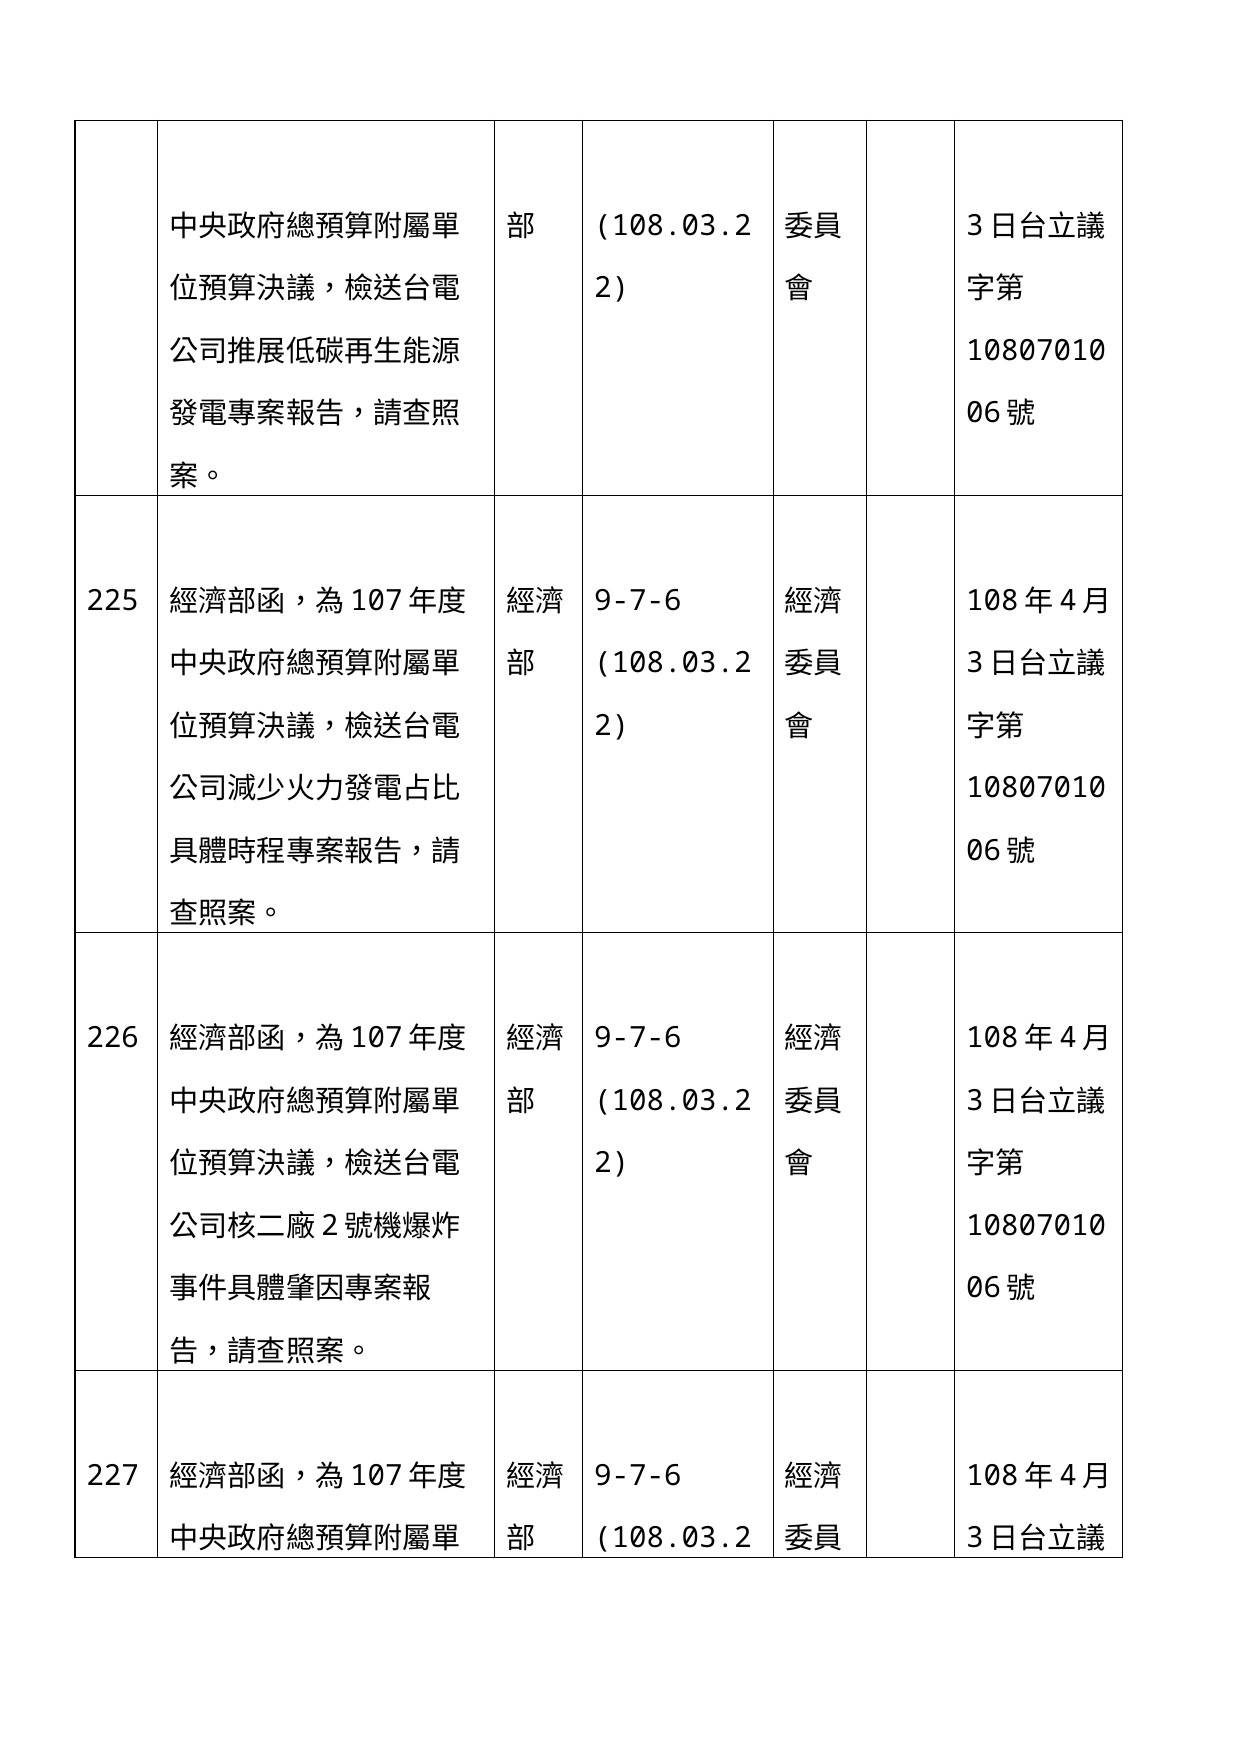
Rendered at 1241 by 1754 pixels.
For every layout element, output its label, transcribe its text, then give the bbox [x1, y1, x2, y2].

table_cell (108.03.22) [583, 121, 773, 494]
table_cell 9-7-6 (108.03.22) [583, 933, 773, 1369]
table_cell 經濟委員 [774, 1371, 866, 1557]
table_cell 委員會 [774, 121, 866, 494]
table_cell 經濟部函，為107年度中央政府總預算附屬單 [158, 1371, 494, 1557]
table_cell [867, 933, 954, 1369]
table_cell 108年4月3日台立議字第1080701006號 [955, 933, 1122, 1369]
table_cell 經濟部 [495, 933, 582, 1369]
table_cell 226 [76, 933, 157, 1369]
table_cell 部 [495, 121, 582, 494]
table_cell 中央政府總預算附屬單位預算決議，檢送台電公司推展低碳再生能源發電專案報告，請查照案。 [158, 121, 494, 494]
table_cell 227 [76, 1371, 157, 1557]
table_cell 108年4月3日台立議 [955, 1371, 1122, 1557]
table_cell [867, 496, 954, 932]
table_cell [76, 121, 157, 494]
table_cell 9-7-6 (108.03.2 [583, 1371, 773, 1557]
table_cell 3日台立議字第1080701006號 [955, 121, 1122, 494]
table_cell 9-7-6 (108.03.22) [583, 496, 773, 932]
table_cell 108年4月3日台立議字第1080701006號 [955, 496, 1122, 932]
table_cell 經濟委員會 [774, 933, 866, 1369]
table_cell 225 [76, 496, 157, 932]
table_cell 經濟部 [495, 1371, 582, 1557]
table_cell [867, 1371, 954, 1557]
table_cell [867, 121, 954, 494]
table_cell 經濟部 [495, 496, 582, 932]
table_cell 經濟部函，為107年度中央政府總預算附屬單位預算決議，檢送台電公司減少火力發電占比具體時程專案報告，請查照案。 [158, 496, 494, 932]
table_cell 經濟委員會 [774, 496, 866, 932]
table_cell 經濟部函，為107年度中央政府總預算附屬單位預算決議，檢送台電公司核二廠2號機爆炸事件具體肇因專案報告，請查照案。 [158, 933, 494, 1369]
